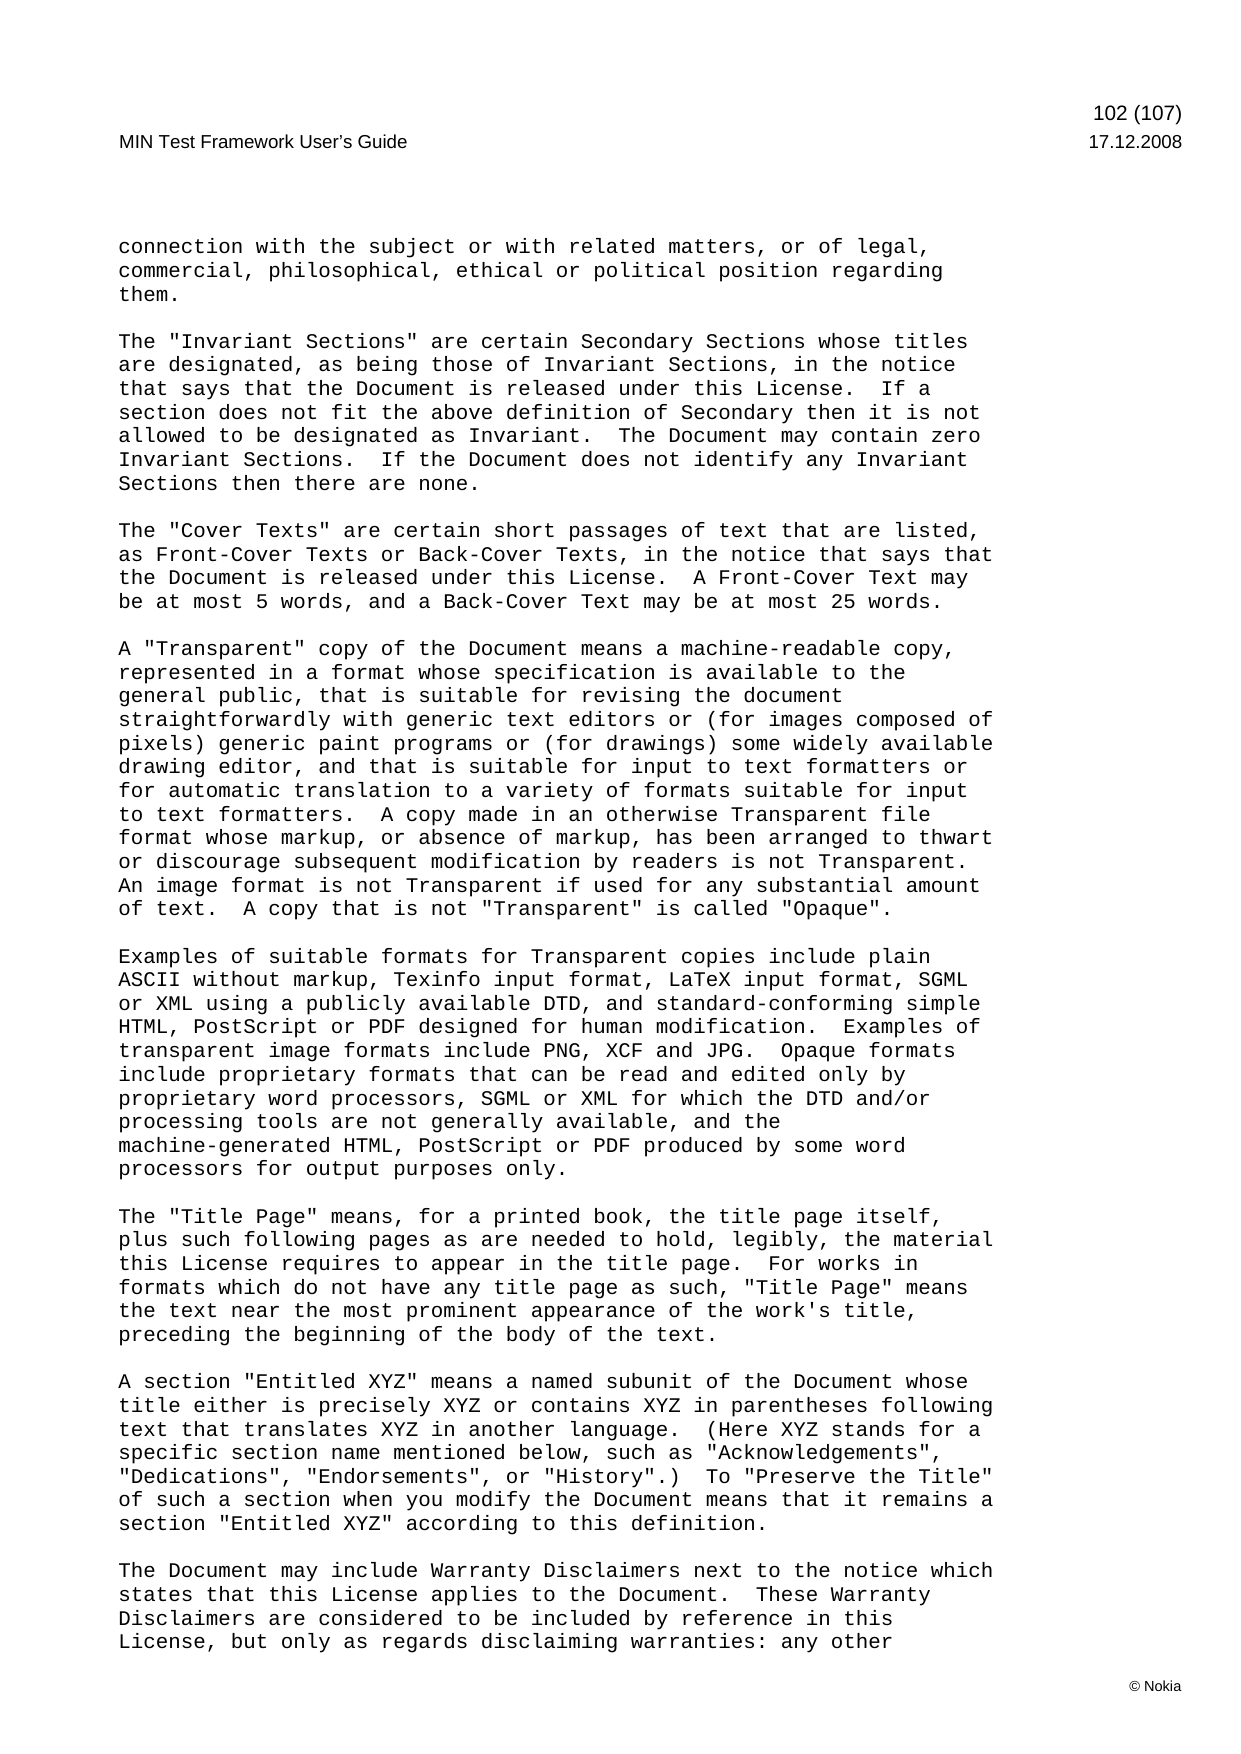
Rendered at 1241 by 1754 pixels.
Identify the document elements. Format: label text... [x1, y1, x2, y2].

text or XML using a publicly available DTD, and standard-conforming simple [118, 993, 1181, 1017]
text Examples of suitable formats for Transparent copies include plain [118, 946, 1181, 969]
text The "Title Page" means, for a printed book, the title page itself, [118, 1206, 1181, 1229]
text drawing editor, and that is suitable for input to text formatters or [118, 756, 1181, 780]
text are designated, as being those of Invariant Sections, in the notice [118, 354, 1181, 378]
text straightforwardly with generic text editors or (for images composed of [118, 709, 1181, 733]
text A section "Entitled XYZ" means a named subunit of the Document whose [118, 1371, 1181, 1395]
text states that this License applies to the Document. These Warranty [118, 1584, 1181, 1608]
text connection with the subject or with related matters, or of legal, [118, 236, 1181, 260]
text formats which do not have any title page as such, "Title Page" means [118, 1277, 1181, 1300]
text processing tools are not generally available, and the [118, 1111, 1181, 1135]
text The "Invariant Sections" are certain Secondary Sections whose titles [118, 331, 1181, 354]
text general public, that is suitable for revising the document [118, 686, 1181, 709]
text them. [118, 283, 1181, 307]
text specific section name mentioned below, such as "Acknowledgements", [118, 1442, 1181, 1466]
text ASCII without markup, Texinfo input format, LaTeX input format, SGML [118, 969, 1181, 993]
text commercial, philosophical, ethical or political position regarding [118, 260, 1181, 283]
text transparent image formats include PNG, XCF and JPG. Opaque formats [118, 1040, 1181, 1064]
text of text. A copy that is not "Transparent" is called "Opaque". [118, 898, 1181, 922]
text proprietary word processors, SGML or XML for which the DTD and/or [118, 1087, 1181, 1111]
text to text formatters. A copy made in an otherwise Transparent file [118, 804, 1181, 827]
text allowed to be designated as Invariant. The Document may contain zero [118, 425, 1181, 449]
text of such a section when you modify the Document means that it remains a [118, 1489, 1181, 1513]
text Sections then there are none. [118, 473, 1181, 496]
text as Front-Cover Texts or Back-Cover Texts, in the notice that says that [118, 544, 1181, 567]
text plus such following pages as are needed to hold, legibly, the material [118, 1229, 1181, 1253]
text section "Entitled XYZ" according to this definition. [118, 1513, 1181, 1537]
text the text near the most prominent appearance of the work's title, [118, 1300, 1181, 1324]
text preceding the beginning of the body of the text. [118, 1324, 1181, 1348]
text "Dedications", "Endorsements", or "History".) To "Preserve the Title" [118, 1466, 1181, 1489]
text this License requires to appear in the title page. For works in [118, 1253, 1181, 1277]
text include proprietary formats that can be read and edited only by [118, 1064, 1181, 1087]
text or discourage subsequent modification by readers is not Transparent. [118, 851, 1181, 875]
text machine-generated HTML, PostScript or PDF produced by some word [118, 1135, 1181, 1158]
text represented in a format whose specification is available to the [118, 662, 1181, 686]
text pixels) generic paint programs or (for drawings) some widely available [118, 733, 1181, 756]
text License, but only as regards disclaiming warranties: any other [118, 1631, 1181, 1655]
text The "Cover Texts" are certain short passages of text that are listed, [118, 520, 1181, 544]
text HTML, PostScript or PDF designed for human modification. Examples of [118, 1017, 1181, 1040]
text processors for output purposes only. [118, 1158, 1181, 1182]
text be at most 5 words, and a Back-Cover Text may be at most 25 words. [118, 591, 1181, 614]
text Disclaimers are considered to be included by reference in this [118, 1608, 1181, 1631]
text section does not fit the above definition of Secondary then it is not [118, 402, 1181, 425]
text An image format is not Transparent if used for any substantial amount [118, 875, 1181, 898]
text for automatic translation to a variety of formats suitable for input [118, 780, 1181, 804]
text text that translates XYZ in another language. (Here XYZ stands for a [118, 1418, 1181, 1442]
text format whose markup, or absence of markup, has been arranged to thwart [118, 827, 1181, 851]
text title either is precisely XYZ or contains XYZ in parentheses following [118, 1395, 1181, 1418]
text The Document may include Warranty Disclaimers next to the notice which [118, 1560, 1181, 1584]
text the Document is released under this License. A Front-Cover Text may [118, 567, 1181, 591]
text that says that the Document is released under this License. If a [118, 378, 1181, 402]
text A "Transparent" copy of the Document means a machine-readable copy, [118, 638, 1181, 662]
text Invariant Sections. If the Document does not identify any Invariant [118, 449, 1181, 473]
